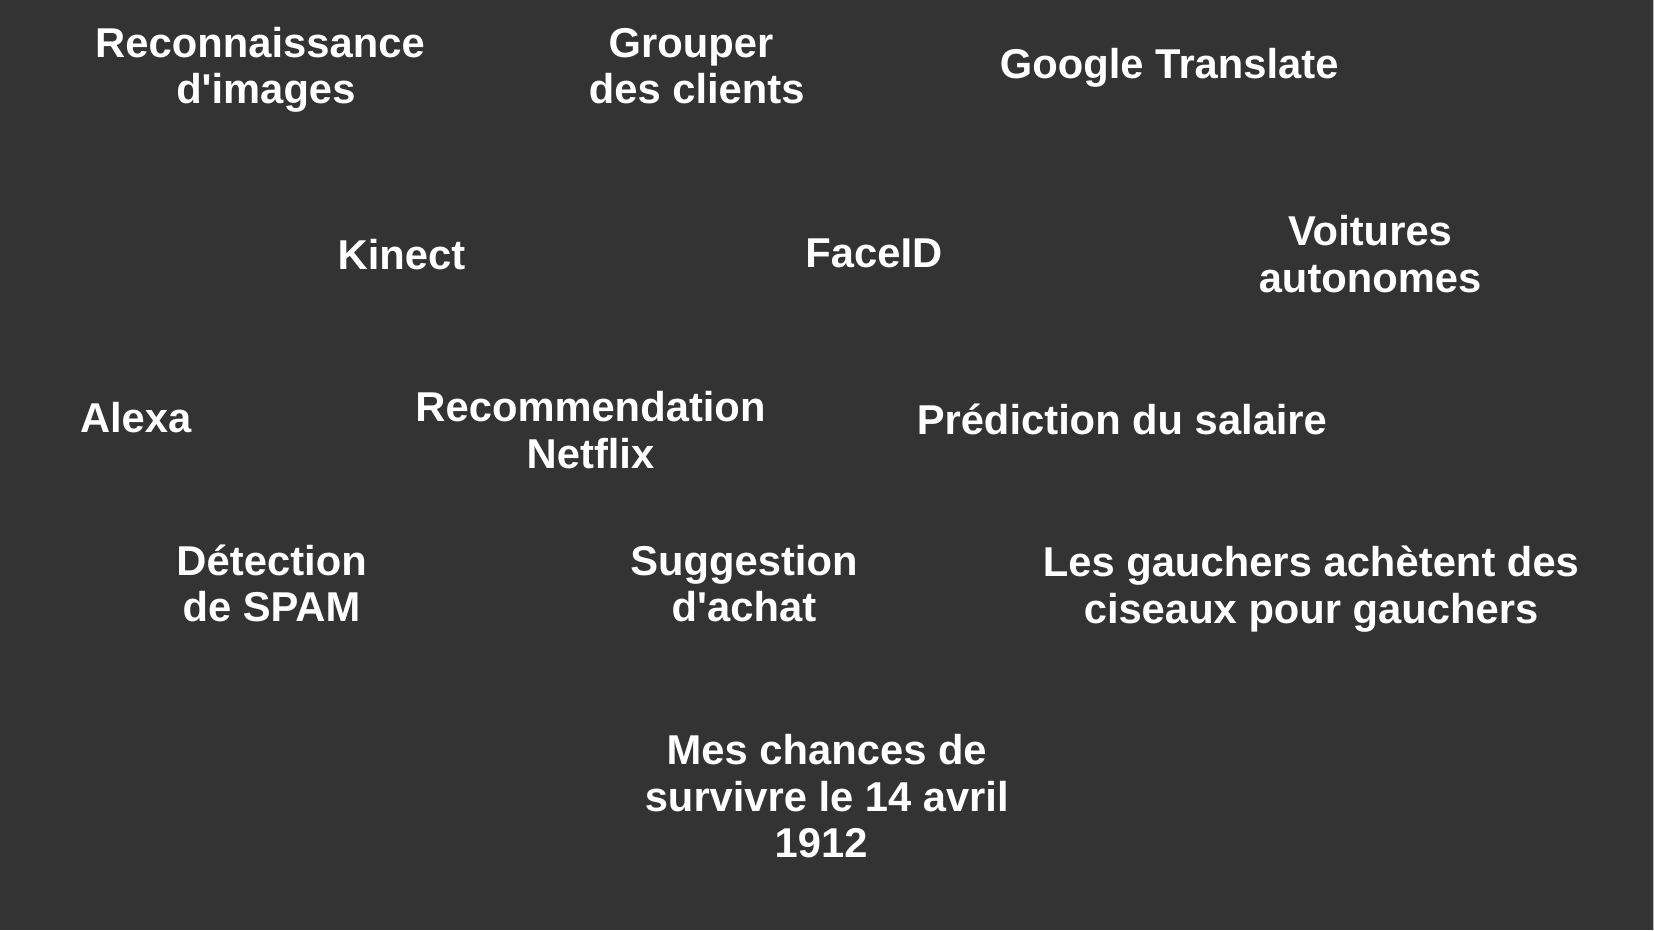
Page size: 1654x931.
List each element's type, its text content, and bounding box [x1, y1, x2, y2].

text_box Détection de SPAM [141, 530, 402, 638]
text_box Mes chances de survivre le 14 avril 1912 [602, 719, 1052, 875]
text_box Google Translate [933, 33, 1406, 95]
text_box FaceID [744, 222, 1004, 284]
text_box Suggestion d'achat [614, 530, 875, 638]
text_box Prédiction du salaire [897, 389, 1347, 452]
text_box Grouper des clients [460, 11, 934, 120]
text_box Les gauchers achètent des ciseaux pour gauchers [1003, 531, 1619, 640]
text_box Kinect [165, 224, 638, 307]
text_box Voitures autonomes [1240, 200, 1501, 309]
text_box Recommendation Netflix [366, 376, 815, 485]
text_box Alexa [11, 387, 260, 449]
text_box Reconnaissance d'images [59, 11, 460, 120]
